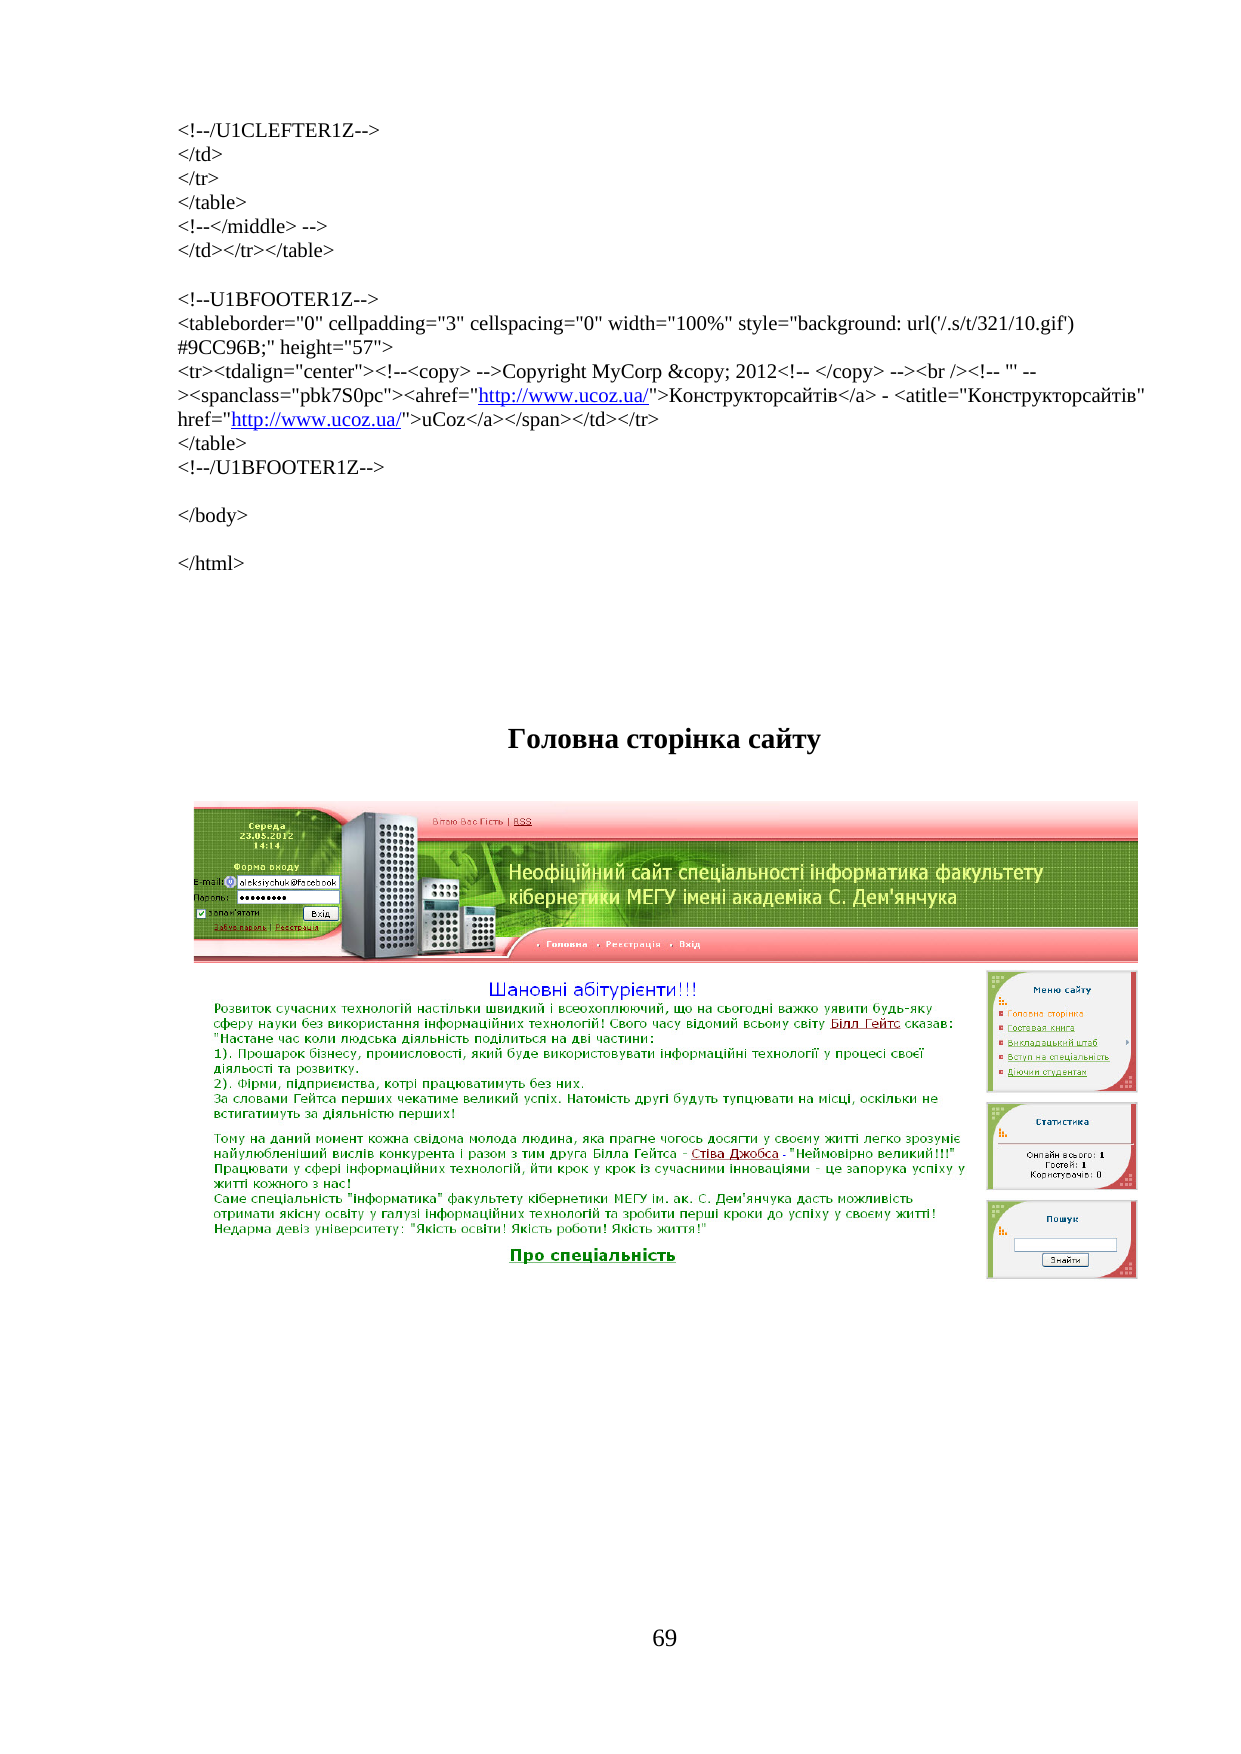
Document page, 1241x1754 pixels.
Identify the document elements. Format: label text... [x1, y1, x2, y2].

text </tr> [177, 166, 1152, 190]
text <tr><tdalign="center"><!--<copy> -->Copyright MyCorp &copy; 2012<!-- </copy> --><br /><!-- "' --><spanclass="pbk7S0pc"><ahref="http://www.ucoz.ua/">Конструкторсайтів</a> - <atitle="Конструкторсайтів" href="http://www.ucoz.ua/">uCoz</a></span></td></tr> [177, 359, 1152, 431]
text <!--/U1BFOOTER1Z--> [177, 455, 1152, 479]
text </td> [177, 142, 1152, 166]
picture [193, 801, 1138, 1284]
text </td></tr></table> [177, 238, 1152, 262]
text Головна сторінка сайту [177, 721, 1152, 754]
text <!--</middle> --> [177, 214, 1152, 238]
text <!--U1BFOOTER1Z--> [177, 287, 1152, 311]
text </table> [177, 190, 1152, 214]
text <!--/U1CLEFTER1Z--> [177, 118, 1152, 142]
text </body> [177, 503, 1152, 527]
text <tableborder="0" cellpadding="3" cellspacing="0" width="100%" style="background: url('/.s/t/321/10.gif') #9CC96B;" height="57"> [177, 311, 1152, 359]
text </html> [177, 551, 1152, 575]
text </table> [177, 431, 1152, 455]
